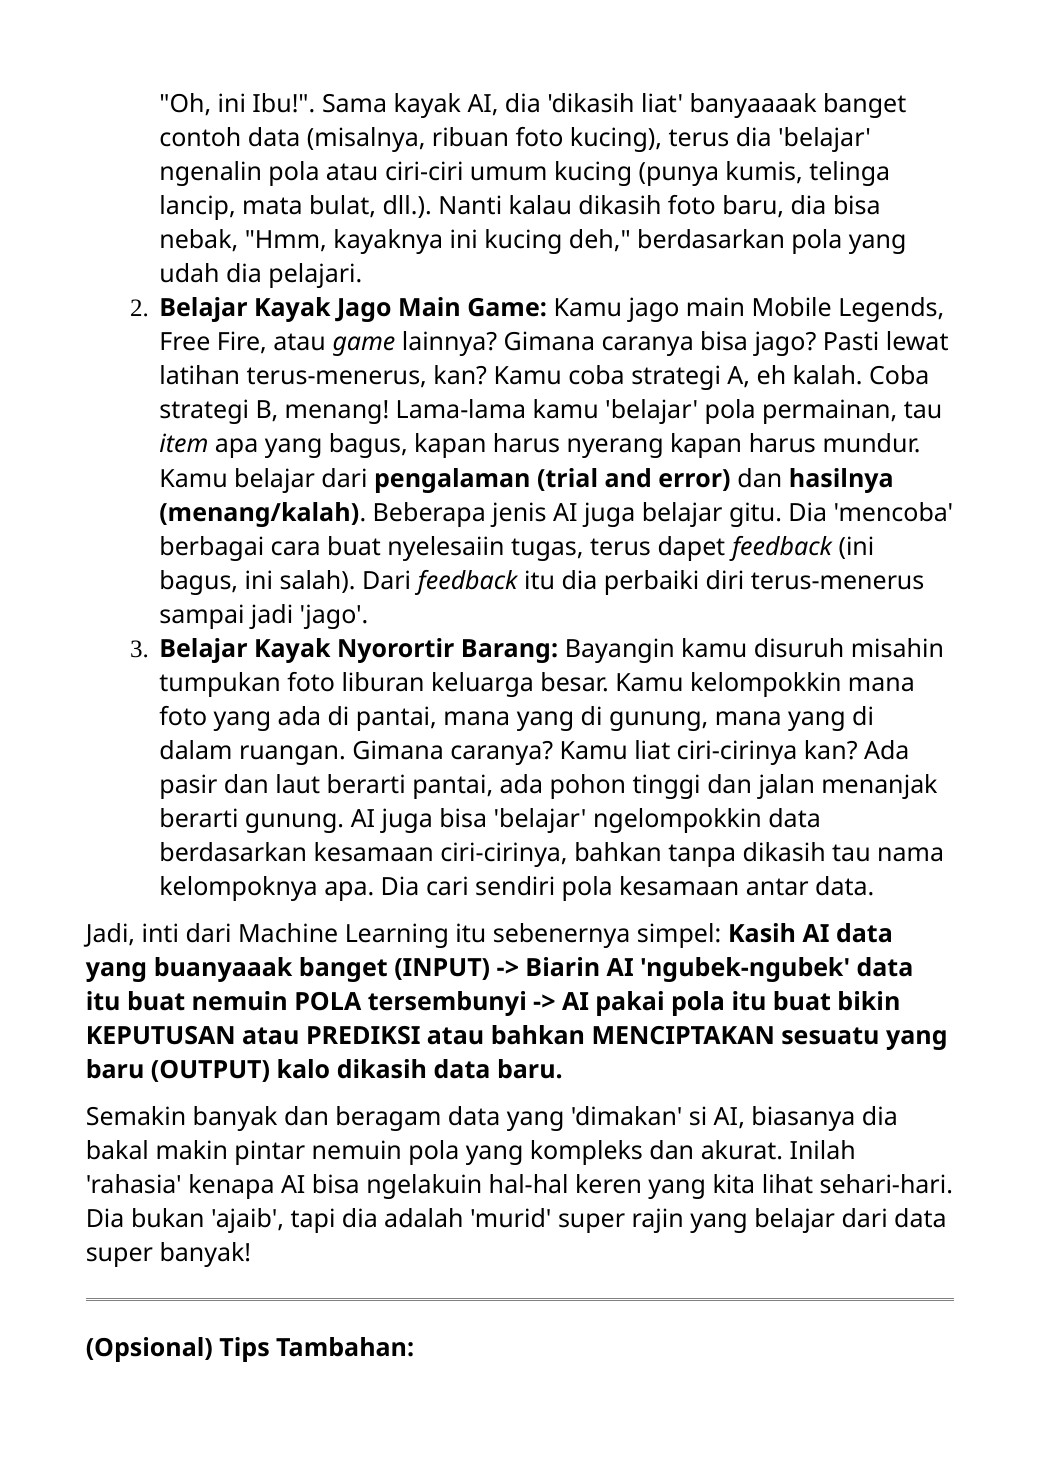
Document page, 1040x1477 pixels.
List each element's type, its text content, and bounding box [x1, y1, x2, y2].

text (Opsional) Tips Tambahan: [86, 1330, 954, 1364]
text Semakin banyak dan beragam data yang 'dimakan' si AI, biasanya dia bakal makin pintar nemuin pola yang kompleks dan akurat. Inilah 'rahasia' kenapa AI bisa ngelakuin hal-hal keren yang kita lihat sehari-hari. Dia bukan 'ajaib', tapi dia adalah 'murid' super rajin yang belajar dari data super banyak! [86, 1098, 954, 1269]
text Jadi, inti dari Machine Learning itu sebenernya simpel: Kasih AI data yang buanyaaak banget (INPUT) -> Biarin AI 'ngubek-ngubek' data itu buat nemuin POLA tersembunyi -> AI pakai pola itu buat bikin KEPUTUSAN atau PREDIKSI atau bahkan MENCIPTAKAN sesuatu yang baru (OUTPUT) kalo dikasih data baru. [86, 916, 954, 1086]
list Belajar Kayak Nyorortir Barang: Bayangin kamu disuruh misahin tumpukan foto liburan keluarga besar. Kamu kelompokkin mana foto yang ada di pantai, mana yang di gunung, mana yang di dalam ruangan. Gimana caranya? Kamu liat ciri-cirinya kan? Ada pasir dan laut berarti pantai, ada pohon tinggi dan jalan menanjak berarti gunung. AI juga bisa 'belajar' ngelompokkin data berdasarkan kesamaan ciri-cirinya, bahkan tanpa dikasih tau nama kelompoknya apa. Dia cari sendiri pola kesamaan antar data. [130, 631, 954, 903]
list Belajar Kayak Jago Main Game: Kamu jago main Mobile Legends, Free Fire, atau game lainnya? Gimana caranya bisa jago? Pasti lewat latihan terus-menerus, kan? Kamu coba strategi A, eh kalah. Coba strategi B, menang! Lama-lama kamu 'belajar' pola permainan, tau item apa yang bagus, kapan harus nyerang kapan harus mundur. Kamu belajar dari pengalaman (trial and error) dan hasilnya (menang/kalah). Beberapa jenis AI juga belajar gitu. Dia 'mencoba' berbagai cara buat nyelesaiin tugas, terus dapet feedback (ini bagus, ini salah). Dari feedback itu dia perbaiki diri terus-menerus sampai jadi 'jago'. [130, 290, 954, 631]
list "Oh, ini Ibu!". Sama kayak AI, dia 'dikasih liat' banyaaaak banget contoh data (misalnya, ribuan foto kucing), terus dia 'belajar' ngenalin pola atau ciri-ciri umum kucing (punya kumis, telinga lancip, mata bulat, dll.). Nanti kalau dikasih foto baru, dia bisa nebak, "Hmm, kayaknya ini kucing deh," berdasarkan pola yang udah dia pelajari. [130, 86, 954, 290]
